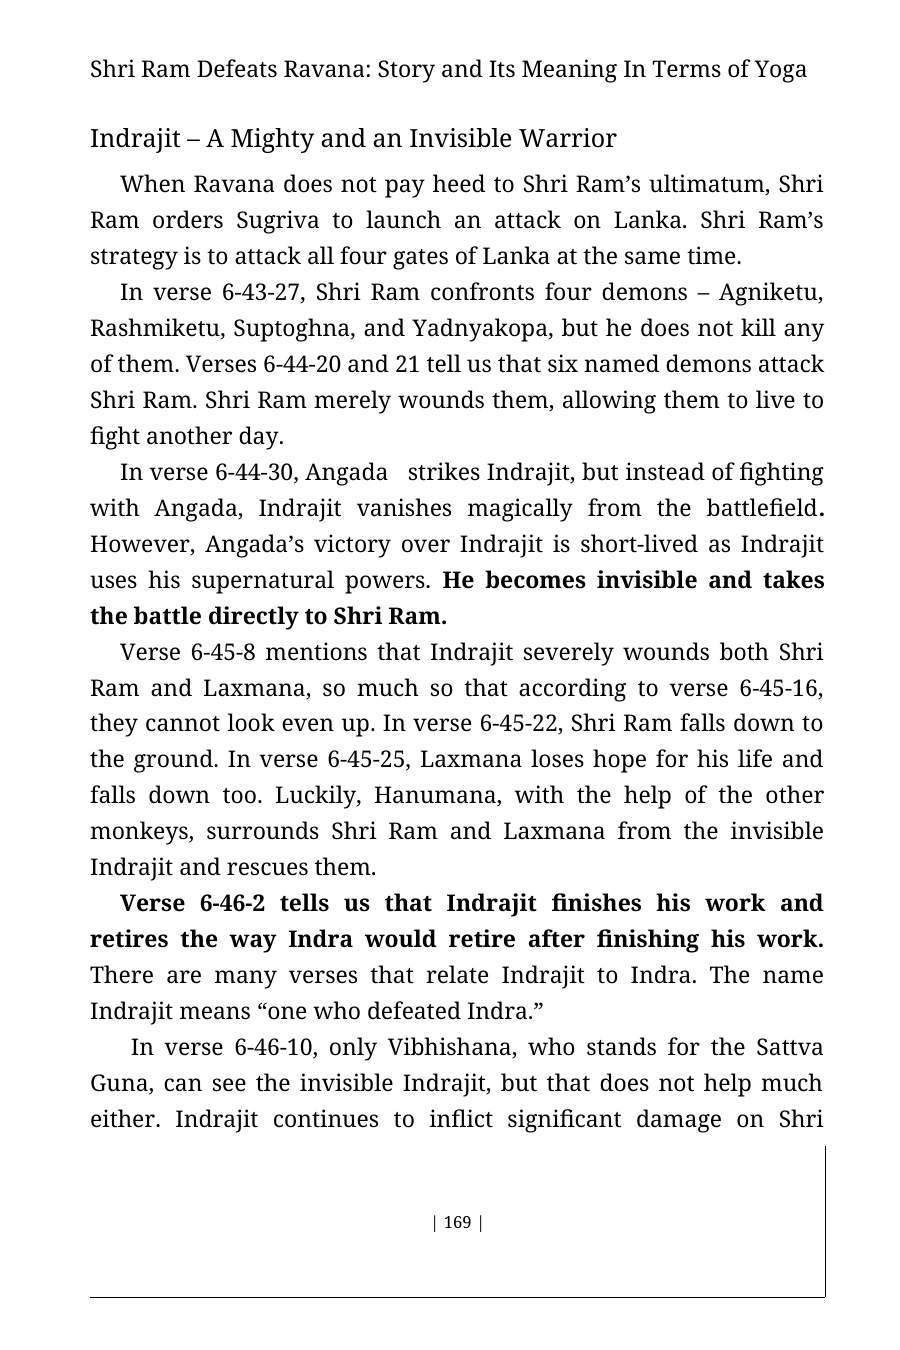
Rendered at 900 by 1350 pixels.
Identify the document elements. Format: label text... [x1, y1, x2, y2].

subtitle Indrajit – A Mighty and an Invisible Warrior [90, 121, 825, 155]
text Verse 6-46-2 tells us that Indrajit finishes his work and retires the way Indra would retire after finishing his work. There are many verses that relate Indrajit to Indra. The name Indrajit means “one who defeated Indra.” [90, 887, 825, 1026]
text When Ravana does not pay heed to Shri Ram’s ultimatum, Shri Ram orders Sugriva to launch an attack on Lanka. Shri Ram’s strategy is to attack all four gates of Lanka at the same time. [90, 168, 825, 271]
text Verse 6-45-8 mentions that Indrajit severely wounds both Shri Ram and Laxmana, so much so that according to verse 6-45-16, they cannot look even up. In verse 6-45-22, Shri Ram falls down to the ground. In verse 6-45-25, Laxmana loses hope for his life and falls down too. Luckily, Hanumana, with the help of the other monkeys, surrounds Shri Ram and Laxmana from the invisible Indrajit and rescues them. [90, 636, 825, 882]
text In verse 6-43-27, Shri Ram confronts four demons – Agniketu, Rashmiketu, Suptoghna, and Yadnyakopa, but he does not kill any of them. Verses 6-44-20 and 21 tell us that six named demons attack Shri Ram. Shri Ram merely wounds them, allowing them to live to fight another day. [90, 276, 825, 451]
text In verse 6-44-30, Angada strikes Indrajit, but instead of fighting with Angada, Indrajit vanishes magically from the battlefield. However, Angada’s victory over Indrajit is short-lived as Indrajit uses his supernatural powers. He becomes invisible and takes the battle directly to Shri Ram. [90, 456, 825, 631]
text In verse 6-46-10, only Vibhishana, who stands for the Sattva Guna, can see the invisible Indrajit, but that does not help much either. Indrajit continues to inflict significant damage on Shri [90, 1031, 825, 1134]
